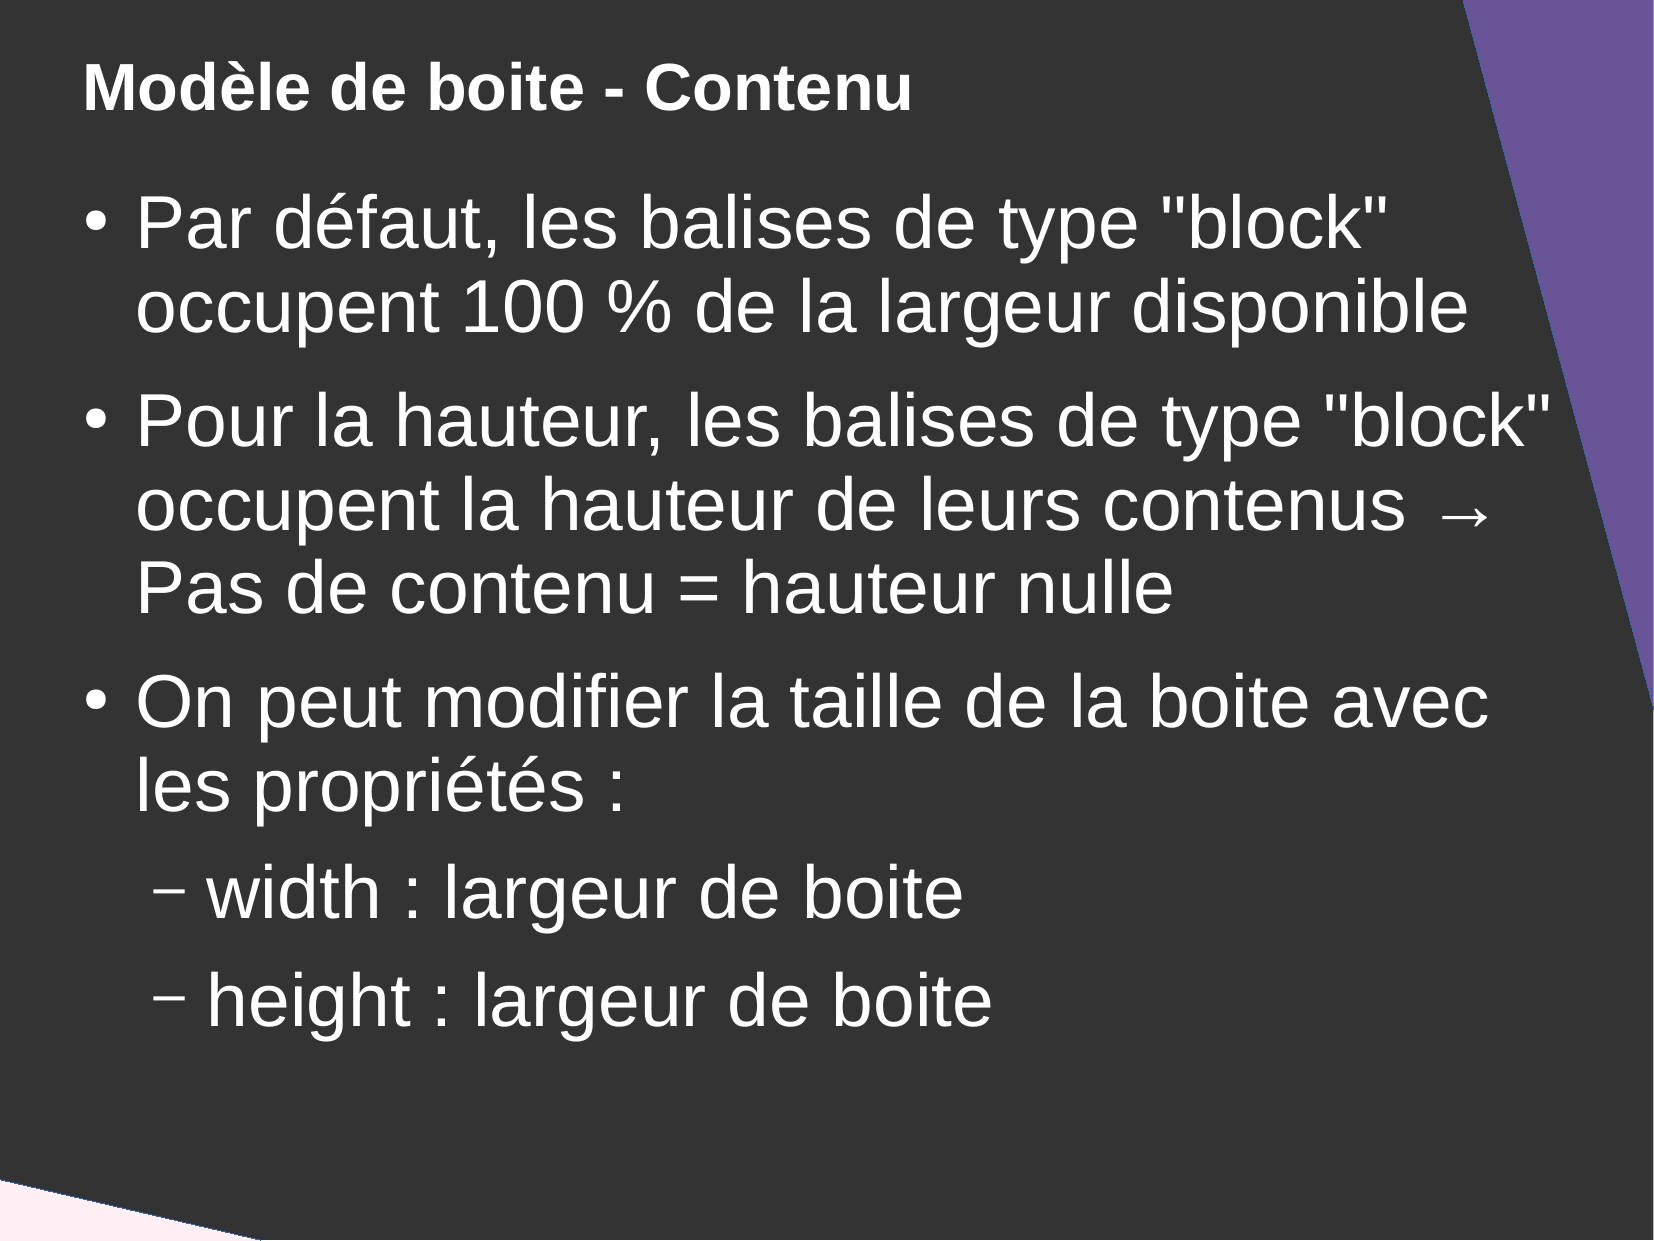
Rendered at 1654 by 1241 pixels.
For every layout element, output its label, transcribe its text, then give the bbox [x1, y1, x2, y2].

list Par défaut, les balises de type "block" occupent 100 % de la largeur disponible Pour la hauteur, les balises de type "block" occupent la hauteur de leurs contenus → Pas de contenu = hauteur nulle On peut modifier la taille de la boite avec les propriétés : width : largeur de boite height : largeur de boite [64, 180, 1604, 1063]
title Modèle de boite - Contenu [82, 49, 1571, 130]
text_box [1463, 0, 1654, 710]
text_box [0, 1179, 265, 1241]
